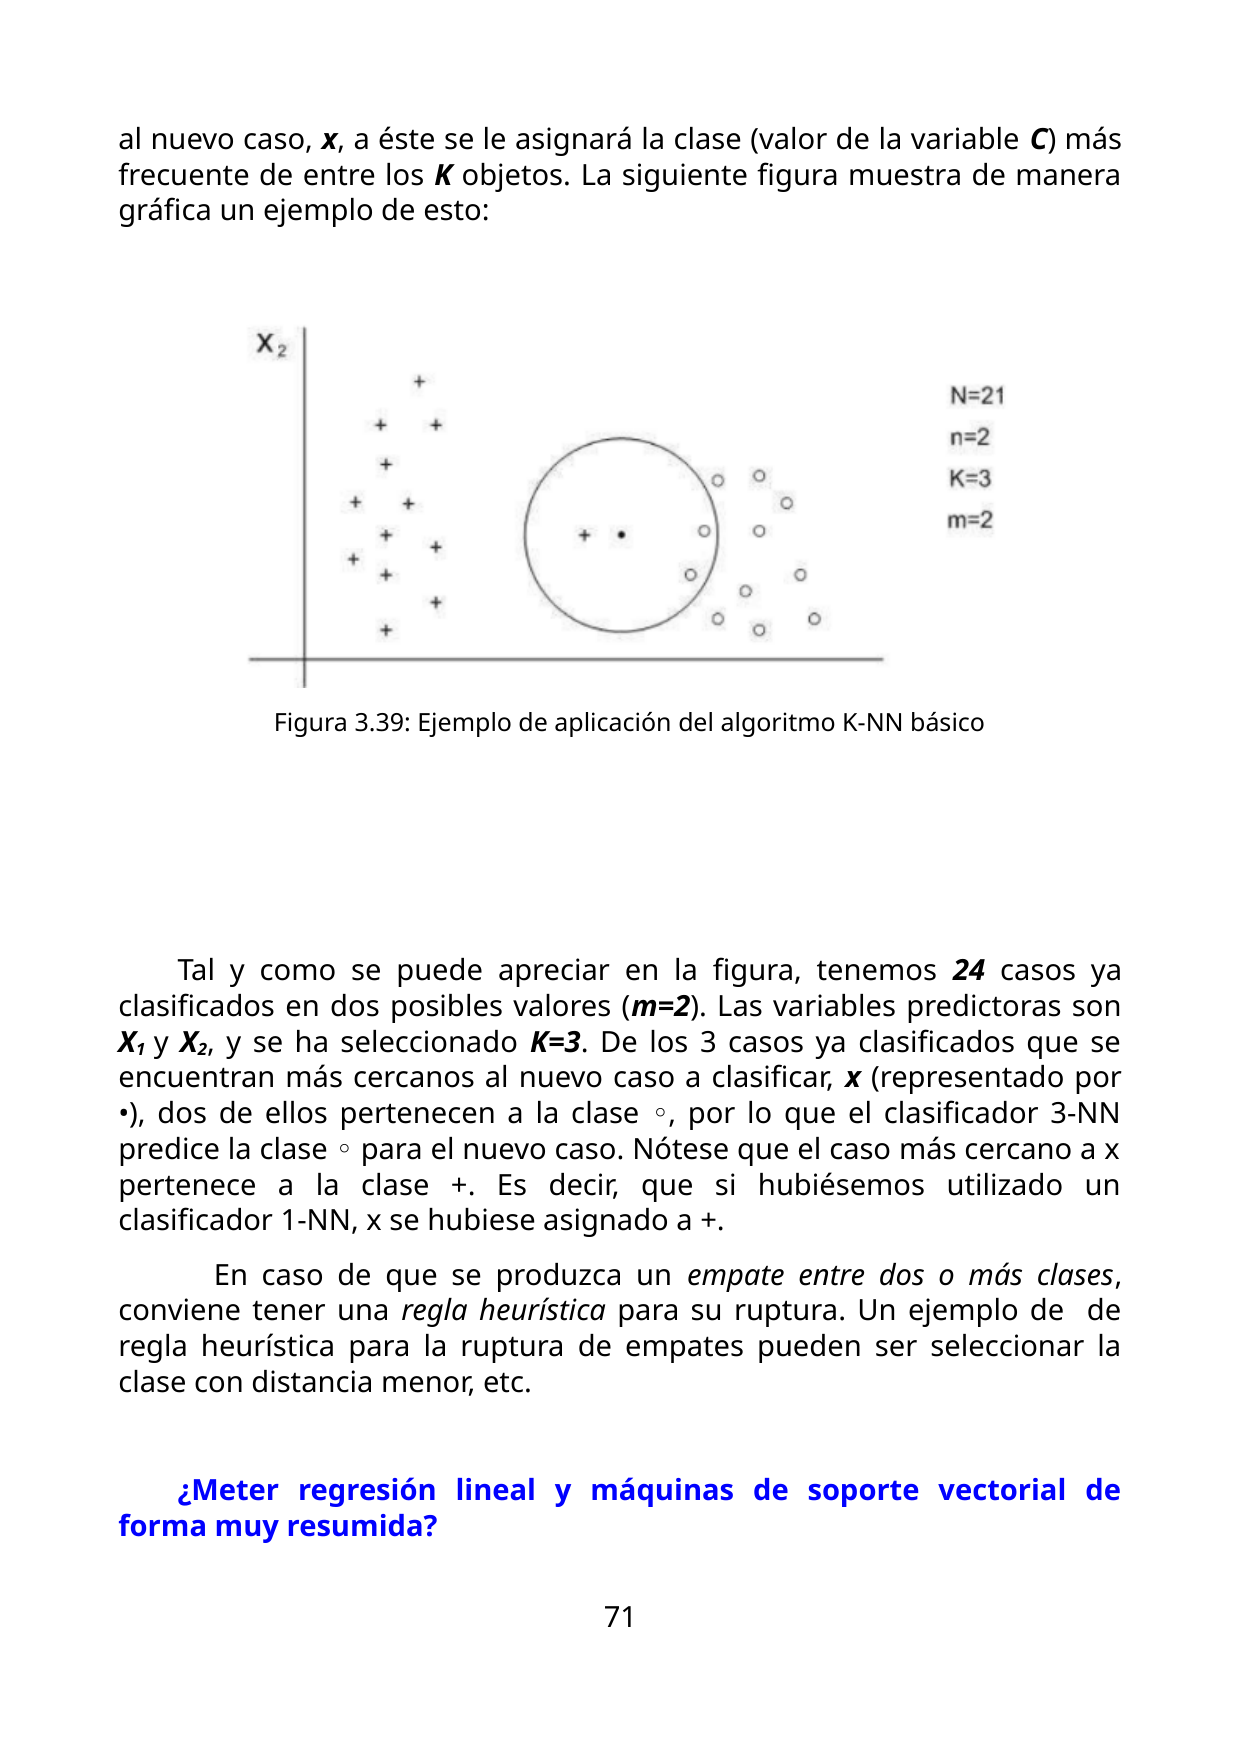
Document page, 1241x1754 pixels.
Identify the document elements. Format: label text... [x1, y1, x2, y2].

text al nuevo caso, x, a éste se le asignará la clase (valor de la variable C) más frecuente de entre los K objetos. La siguiente figura muestra de manera gráfica un ejemplo de esto: [118, 118, 1122, 229]
text [192, 289, 1067, 298]
picture [192, 298, 1067, 688]
text En caso de que se produzca un empate entre dos o más clases, conviene tener una regla heurística para su ruptura. Un ejemplo de de regla heurística para la ruptura de empates pueden ser seleccionar la clase con distancia menor, etc. [118, 1254, 1122, 1401]
text Tal y como se puede apreciar en la figura, tenemos 24 casos ya clasificados en dos posibles valores (m=2). Las variables predictoras son X1 y X2, y se ha seleccionado K=3. De los 3 casos ya clasificados que se encuentran más cercanos al nuevo caso a clasificar, x (representado por •), dos de ellos pertenecen a la clase ◦, por lo que el clasificador 3-NN predice la clase ◦ para el nuevo caso. Nótese que el caso más cercano a x pertenece a la clase +. Es decir, que si hubiésemos utilizado un clasificador 1-NN, x se hubiese asignado a +. [118, 949, 1122, 1239]
text Figura 3.39: Ejemplo de aplicación del algoritmo K-NN básico [192, 688, 1067, 739]
text ¿Meter regresión lineal y máquinas de soporte vectorial de forma muy resumida? [118, 1469, 1122, 1545]
